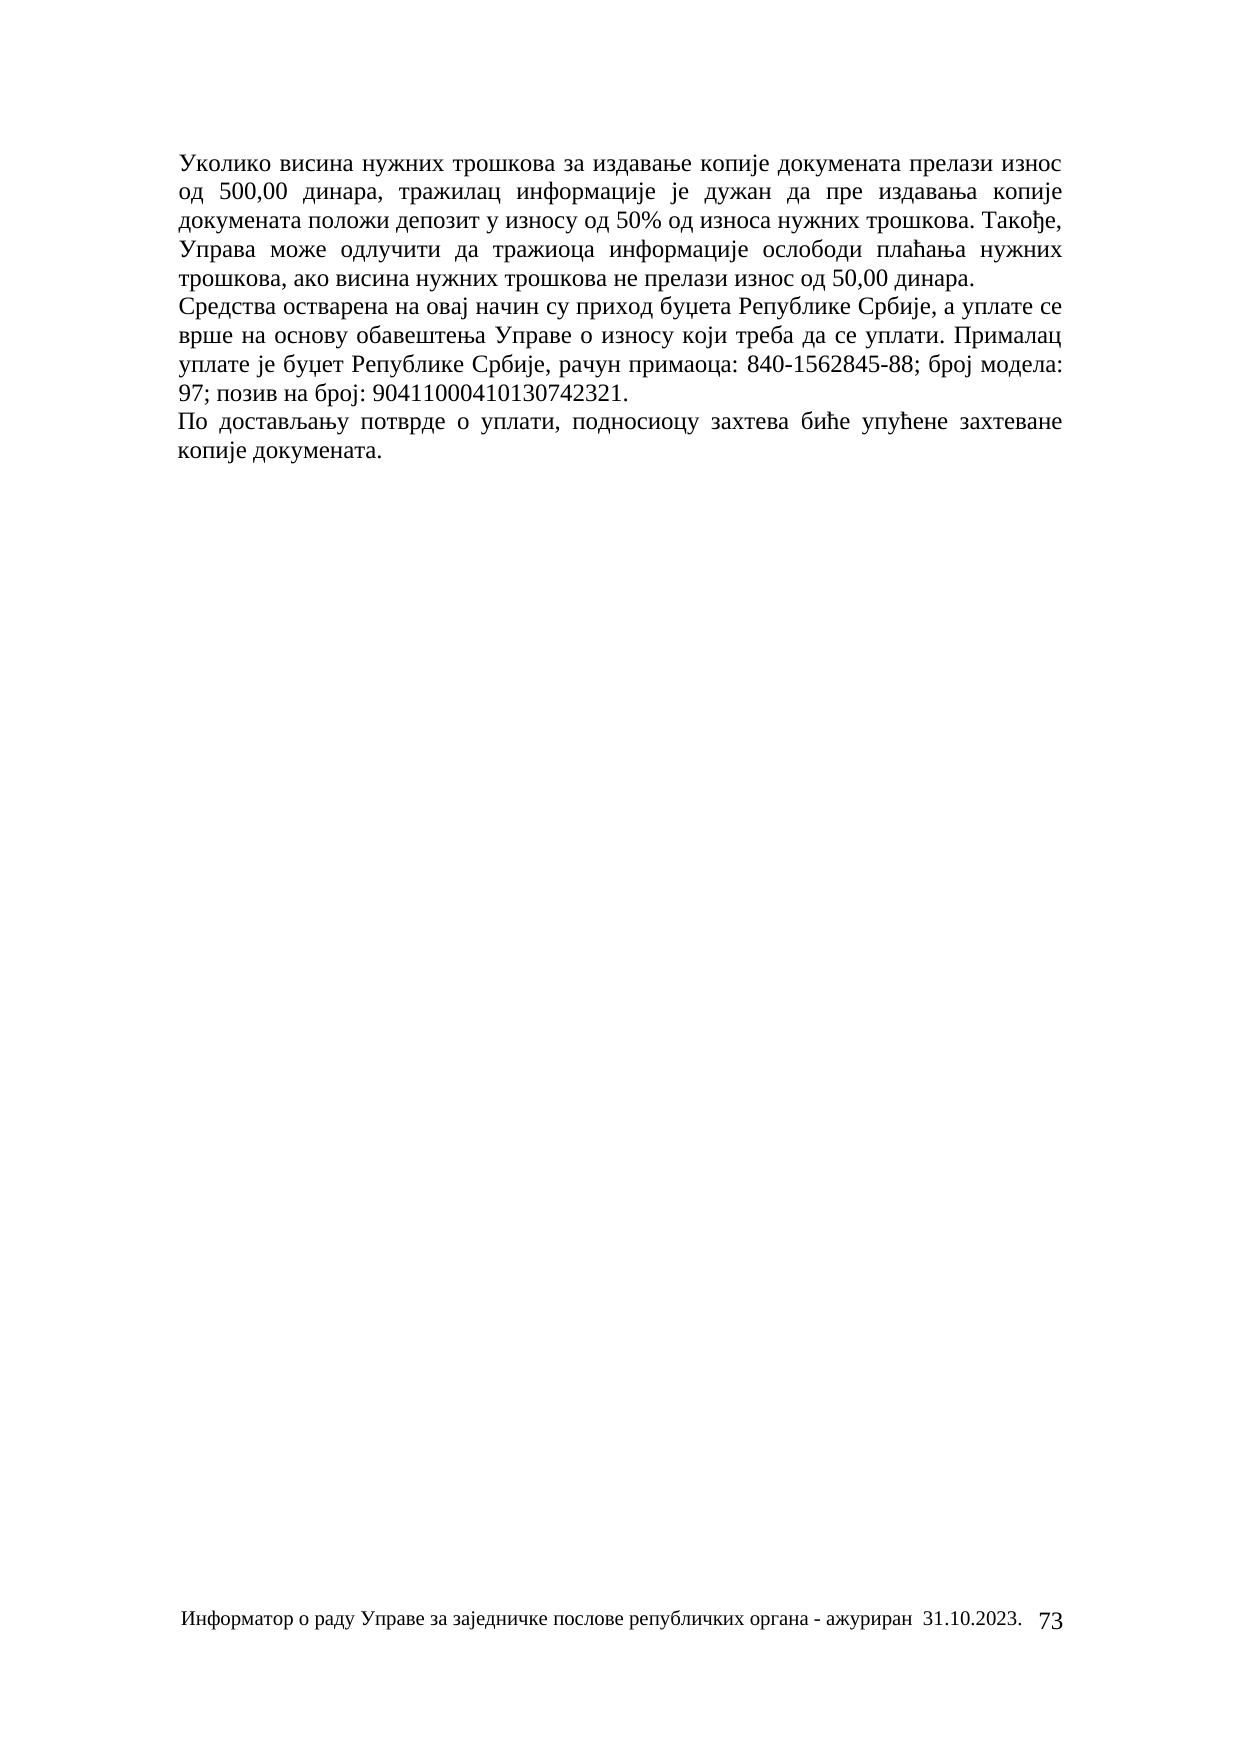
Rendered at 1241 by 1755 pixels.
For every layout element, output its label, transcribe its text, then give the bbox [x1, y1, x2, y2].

text По достављању потврде о уплати, подносиоцу захтева биће упућене захтеване копије докумената. [177, 406, 1063, 464]
text Средства остварена на овај начин су приход буџета Републике Србије, а уплате се врше на основу обавештења Управе о износу који треба да се уплати. Прималац уплате је буџет Републике Србије, рачун примаоца: 840-1562845-88; број модела: 97; позив на број: 90411000410130742321. [178, 291, 1063, 406]
text Уколико висина нужних трошкова за издавање копије докумената прелази износ од 500,00 динара, тражилац информације је дужан да пре издавања копије докумената положи депозит у износу од 50% од износа нужних трошкова. Такође, Управа може одлучити да тражиоца информације ослободи плаћања нужних трошкова, ако висина нужних трошкова не прелази износ од 50,00 динара. [178, 148, 1063, 291]
